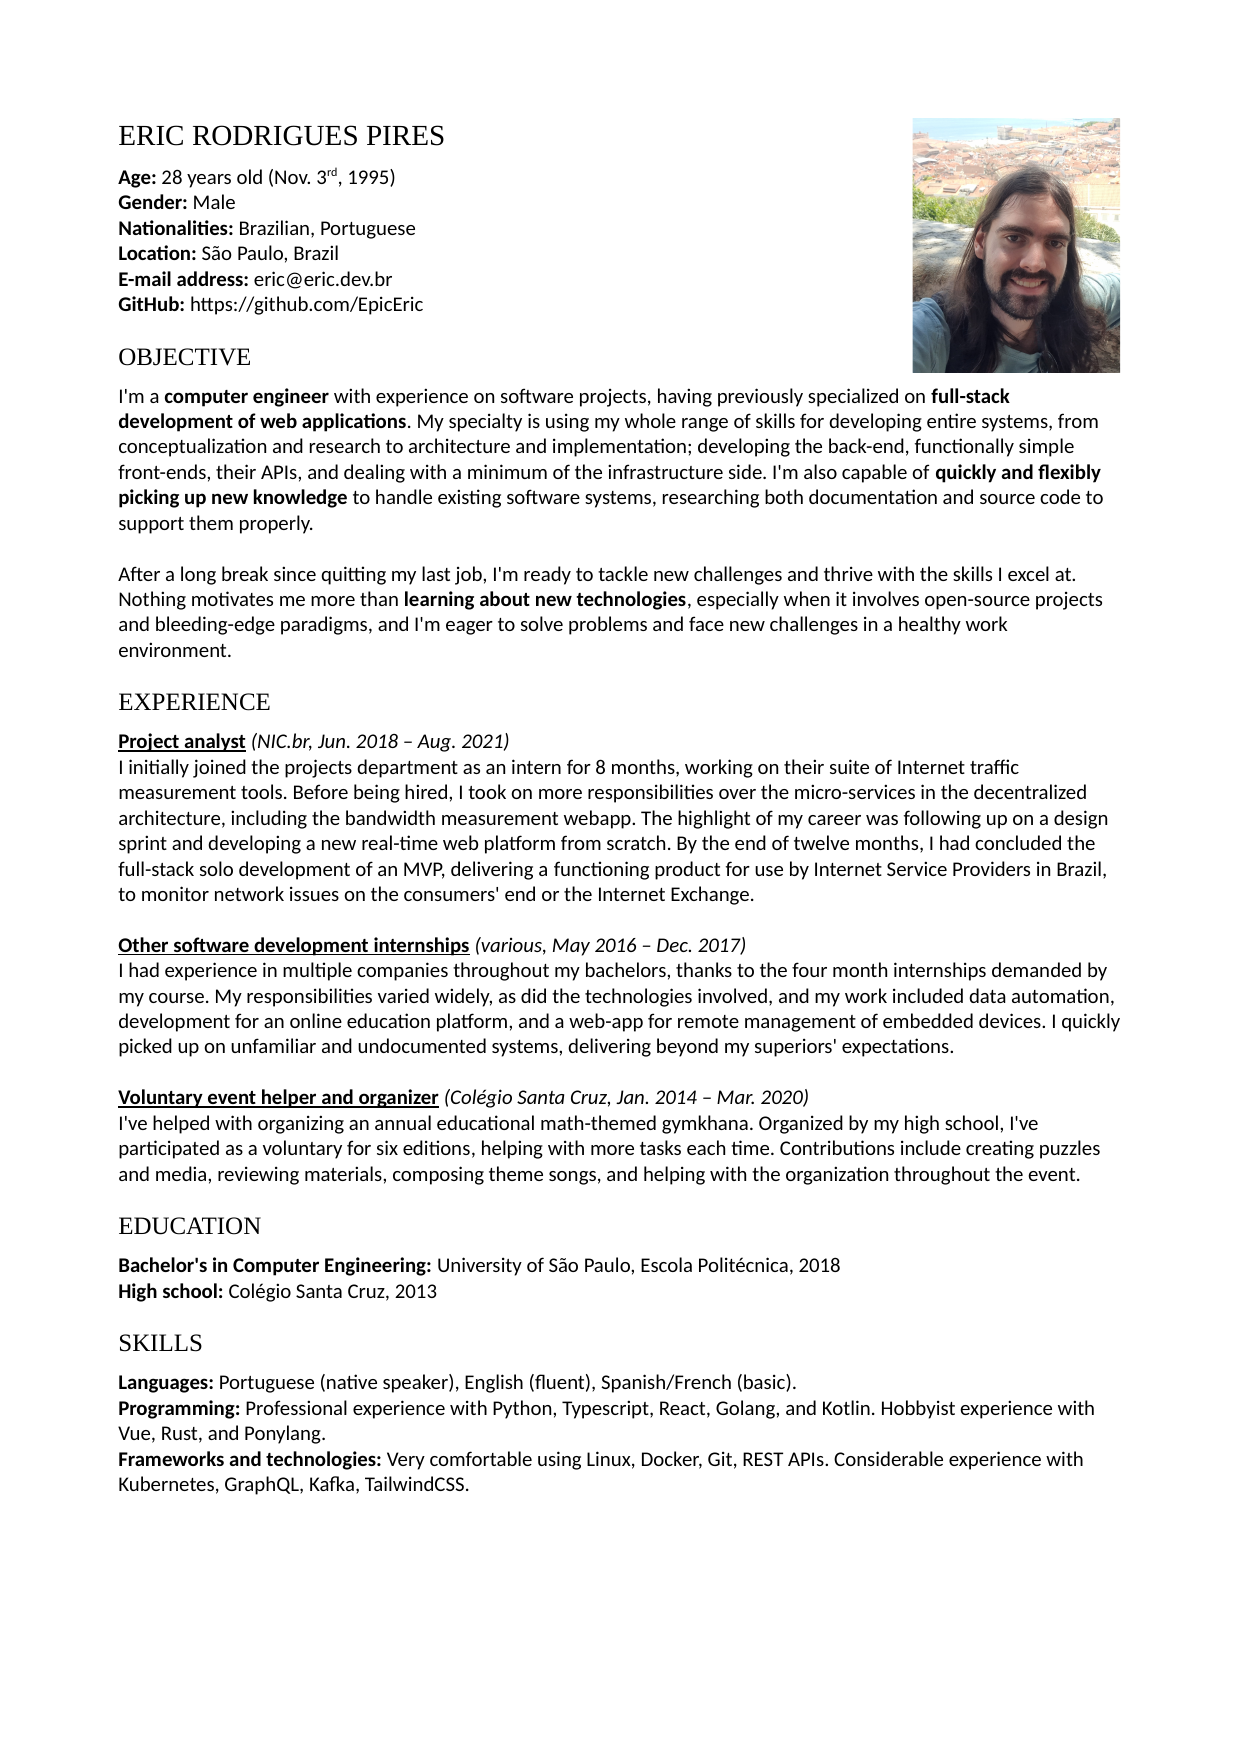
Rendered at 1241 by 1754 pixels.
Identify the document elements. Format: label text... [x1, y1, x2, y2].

text Bachelor's in Computer Engineering: University of São Paulo, Escola Politécnica, 2018 [118, 1252, 1122, 1278]
subtitle Objective [118, 342, 912, 370]
text I'm a computer engineer with experience on software projects, having previously specialized on full-stack development of web applications. My specialty is using my whole range of skills for developing entire systems, from conceptualization and research to architecture and implementation; developing the back-end, functionally simple front-ends, their APIs, and dealing with a minimum of the infrastructure side. I'm also capable of quickly and flexibly picking up new knowledge to handle existing software systems, researching both documentation and source code to support them properly. [118, 383, 1122, 535]
text Project analyst (NIC.br, Jun. 2018 – Aug. 2021) [118, 729, 1122, 754]
text I've helped with organizing an annual educational math-themed gymkhana. Organized by my high school, I've participated as a voluntary for six editions, helping with more tasks each time. Contributions include creating puzzles and media, reviewing materials, composing theme songs, and helping with the organization throughout the event. [118, 1110, 1122, 1186]
text Nationalities: Brazilian, Portuguese [118, 215, 1122, 240]
text I initially joined the projects department as an intern for 8 months, working on their suite of Internet traffic measurement tools. Before being hired, I took on more responsibilities over the micro-services in the decentralized architecture, including the bandwidth measurement webapp. The highlight of my career was following up on a design sprint and developing a new real-time web platform from scratch. By the end of twelve months, I had concluded the full-stack solo development of an MVP, delivering a functioning product for use by Internet Service Providers in Brazil, to monitor network issues on the consumers' end or the Internet Exchange. [118, 754, 1122, 907]
text Location: São Paulo, Brazil [118, 240, 1122, 266]
text I had experience in multiple companies throughout my bachelors, thanks to the four month internships demanded by my course. My responsibilities varied widely, as did the technologies involved, and my work included data automation, development for an online education platform, and a web-app for remote management of embedded devices. I quickly picked up on unfamiliar and undocumented systems, delivering beyond my superiors' expectations. [118, 957, 1122, 1059]
text Voluntary event helper and organizer (Colégio Santa Cruz, Jan. 2014 – Mar. 2020) [118, 1084, 1122, 1110]
text High school: Colégio Santa Cruz, 2013 [118, 1278, 1122, 1303]
subtitle Education [118, 1211, 1122, 1240]
subtitle [913, 342, 1122, 370]
title Eric Rodrigues Pires [118, 118, 1122, 152]
text Programming: Professional experience with Python, Typescript, React, Golang, and Kotlin. Hobbyist experience with Vue, Rust, and Ponylang. [118, 1395, 1122, 1446]
subtitle Skills [118, 1328, 1122, 1357]
text Frameworks and technologies: Very comfortable using Linux, Docker, Git, REST APIs. Considerable experience with Kubernetes, GraphQL, Kafka, TailwindCSS. [118, 1446, 1122, 1497]
text Age: 28 years old (Nov. 3rd, 1995) [118, 164, 1122, 189]
text E-mail address: eric@eric.dev.br [118, 266, 1122, 291]
text GitHub: https://github.com/EpicEric [118, 291, 1122, 317]
text Languages: Portuguese (native speaker), English (fluent), Spanish/French (basic). [118, 1369, 1122, 1395]
text After a long break since quitting my last job, I'm ready to tackle new challenges and thrive with the skills I excel at. Nothing motivates me more than learning about new technologies, especially when it involves open-source projects and bleeding-edge paradigms, and I'm eager to solve problems and face new challenges in a healthy work environment. [118, 561, 1122, 662]
subtitle Experience [118, 687, 1122, 716]
text Other software development internships (various, May 2016 – Dec. 2017) [118, 932, 1122, 957]
text Gender: Male [118, 189, 1122, 215]
